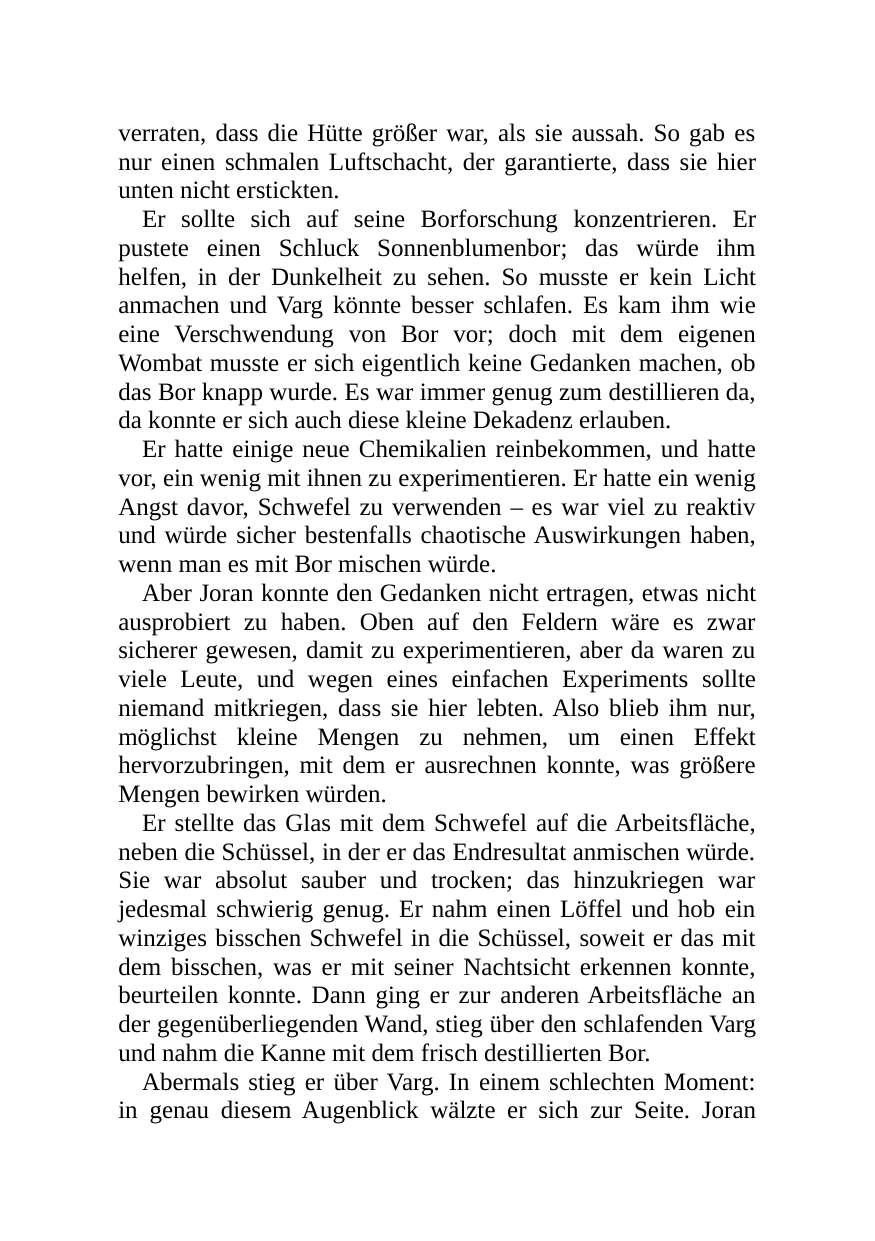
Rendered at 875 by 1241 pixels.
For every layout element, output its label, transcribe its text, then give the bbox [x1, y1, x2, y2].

text Aber Joran konnte den Gedanken nicht ertragen, etwas nicht ausprobiert zu haben. Oben auf den Feldern wäre es zwar sicherer gewesen, damit zu experimentieren, aber da waren zu viele Leute, und wegen eines einfachen Experiments sollte niemand mitkriegen, dass sie hier lebten. Also blieb ihm nur, möglichst kleine Mengen zu nehmen, um einen Effekt hervorzubringen, mit dem er ausrechnen konnte, was größere Mengen bewirken würden. [118, 578, 756, 808]
text Abermals stieg er über Varg. In einem schlechten Moment: in genau diesem Augenblick wälzte er sich zur Seite. Joran [118, 1067, 756, 1124]
text Er stellte das Glas mit dem Schwefel auf die Arbeitsfläche, neben die Schüssel, in der er das Endresultat anmischen würde. Sie war absolut sauber und trocken; das hinzukriegen war jedesmal schwierig genug. Er nahm einen Löffel und hob ein winziges bisschen Schwefel in die Schüssel, soweit er das mit dem bisschen, was er mit seiner Nachtsicht erkennen konnte, beurteilen konnte. Dann ging er zur anderen Arbeitsfläche an der gegenüberliegenden Wand, stieg über den schlafenden Varg und nahm die Kanne mit dem frisch destillierten Bor. [118, 808, 756, 1067]
text verraten, dass die Hütte größer war, als sie aussah. So gab es nur einen schmalen Luftschacht, der garantierte, dass sie hier unten nicht erstickten. [118, 118, 756, 204]
text Er sollte sich auf seine Borforschung konzentrieren. Er pustete einen Schluck Sonnenblumenbor; das würde ihm helfen, in der Dunkelheit zu sehen. So musste er kein Licht anmachen und Varg könnte besser schlafen. Es kam ihm wie eine Verschwendung von Bor vor; doch mit dem eigenen Wombat musste er sich eigentlich keine Gedanken machen, ob das Bor knapp wurde. Es war immer genug zum destillieren da, da konnte er sich auch diese kleine Dekadenz erlauben. [118, 204, 756, 434]
text Er hatte einige neue Chemikalien reinbekommen, und hatte vor, ein wenig mit ihnen zu experimentieren. Er hatte ein wenig Angst davor, Schwefel zu verwenden – es war viel zu reaktiv und würde sicher bestenfalls chaotische Auswirkungen haben, wenn man es mit Bor mischen würde. [118, 434, 756, 578]
